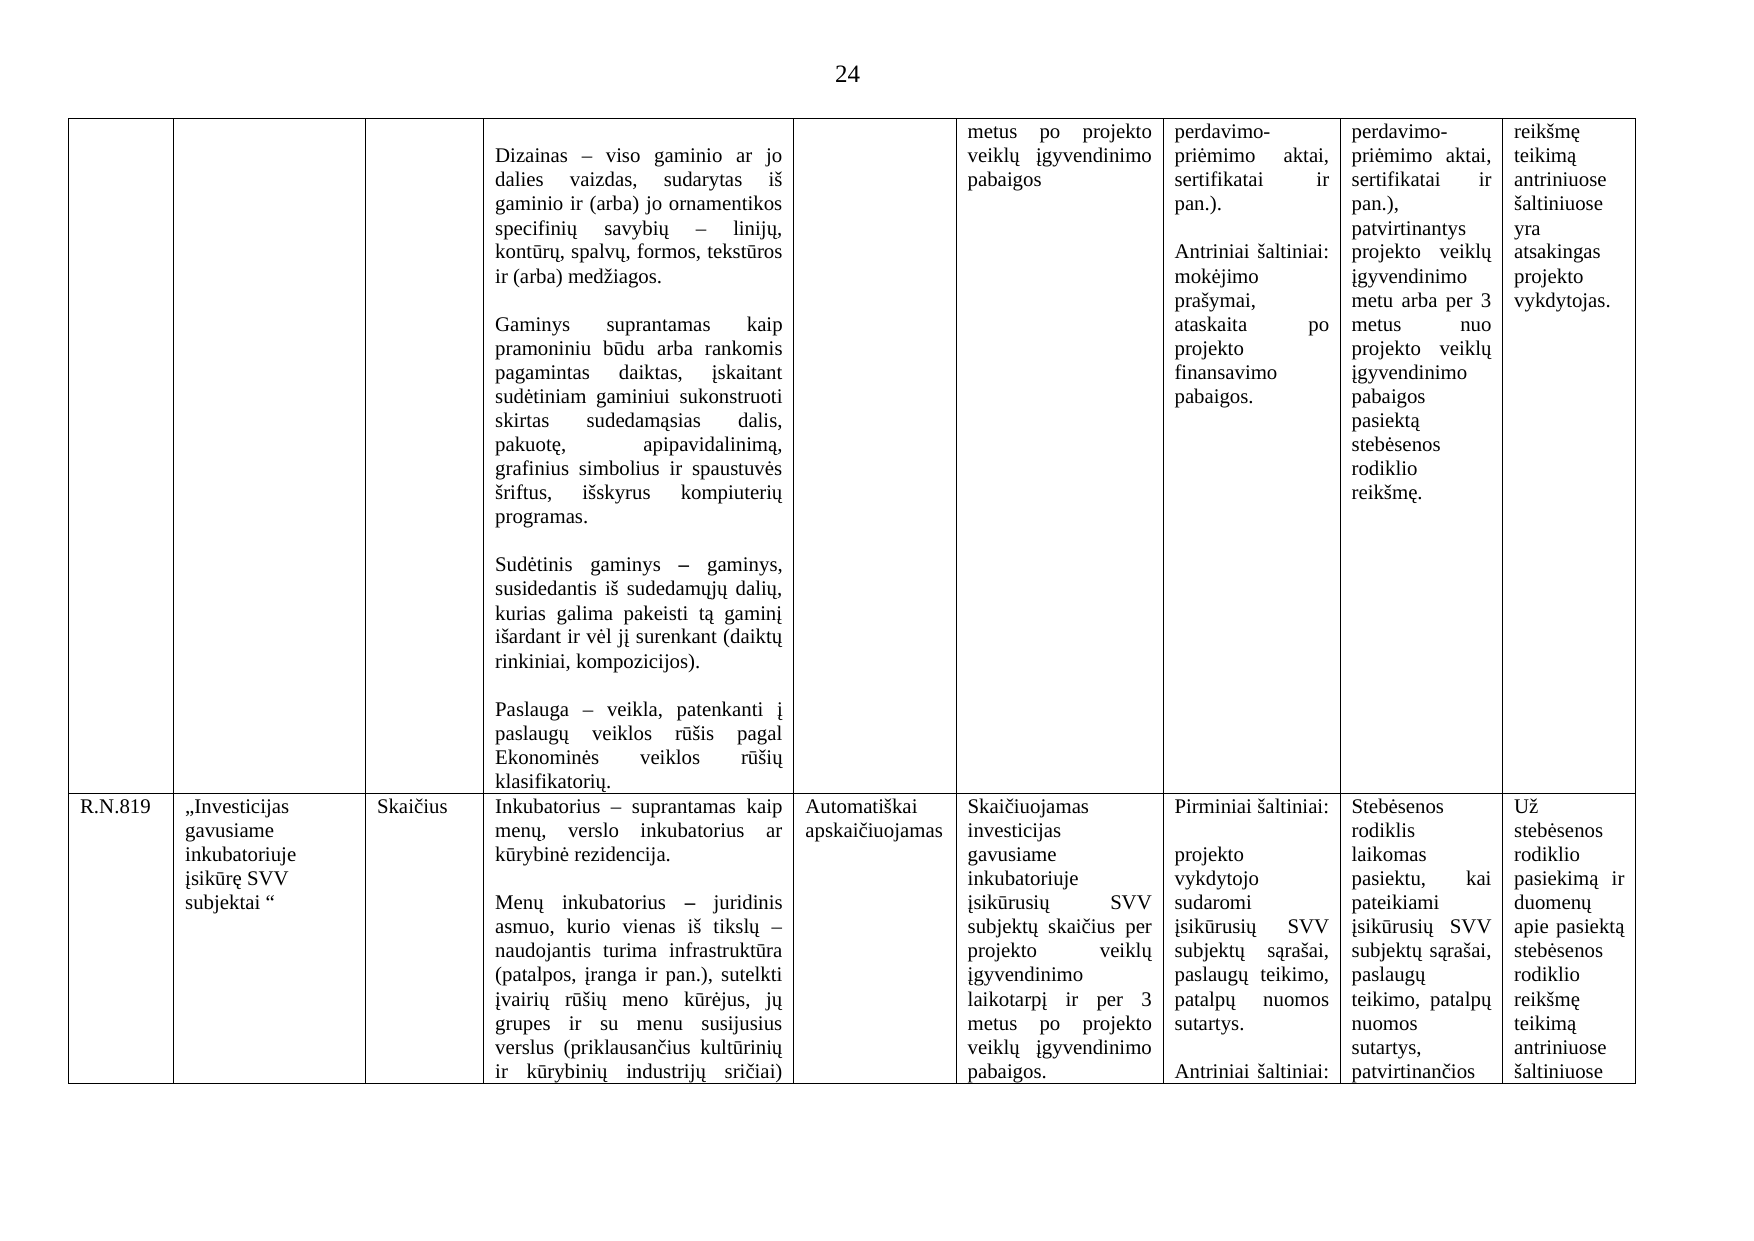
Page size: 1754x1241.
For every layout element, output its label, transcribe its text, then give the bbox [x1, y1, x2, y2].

table_cell reikšmę teikimą antriniuose šaltiniuose yra atsakingas projekto vykdytojas. [1503, 119, 1635, 793]
table_cell Automatiškai apskaičiuojamas [794, 794, 956, 1083]
table_cell [366, 119, 483, 793]
table_cell perdavimo-priėmimo aktai, sertifikatai ir pan.). Antriniai šaltiniai: mokėjimo prašymai, ataskaita po projekto finansavimo pabaigos. [1164, 119, 1340, 793]
table_cell Už stebėsenos rodiklio pasiekimą ir duomenų apie pasiektą stebėsenos rodiklio reikšmę teikimą antriniuose šaltiniuose [1503, 794, 1635, 1083]
table_cell perdavimo-priėmimo aktai, sertifikatai ir pan.), patvirtinantys projekto veiklų įgyvendinimo metu arba per 3 metus nuo projekto veiklų įgyvendinimo pabaigos pasiektą stebėsenos rodiklio reikšmę. [1341, 119, 1502, 793]
table_cell metus po projekto veiklų įgyvendinimo pabaigos [957, 119, 1163, 793]
table_cell [69, 119, 173, 793]
table_cell [794, 119, 956, 793]
table_cell Inkubatorius – suprantamas kaip menų, verslo inkubatorius ar kūrybinė rezidencija. Menų inkubatorius – juridinis asmuo, kurio vienas iš tikslų – naudojantis turima infrastruktūra (patalpos, įranga ir pan.), sutelkti įvairių rūšių meno kūrėjus, jų grupes ir su menu susijusius verslus (priklausančius kultūrinių ir kūrybinių industrijų sričiai) [484, 794, 793, 1083]
table_cell Stebėsenos rodiklis laikomas pasiektu, kai pateikiami įsikūrusių SVV subjektų sąrašai, paslaugų teikimo, patalpų nuomos sutartys, patvirtinančios [1341, 794, 1502, 1083]
table_cell [174, 119, 365, 793]
table_cell R.N.819 [69, 794, 173, 1083]
table_cell Dizainas – viso gaminio ar jo dalies vaizdas, sudarytas iš gaminio ir (arba) jo ornamentikos specifinių savybių – linijų, kontūrų, spalvų, formos, tekstūros ir (arba) medžiagos. Gaminys suprantamas kaip pramoniniu būdu arba rankomis pagamintas daiktas, įskaitant sudėtiniam gaminiui sukonstruoti skirtas sudedamąsias dalis, pakuotę, apipavidalinimą, grafinius simbolius ir spaustuvės šriftus, išskyrus kompiuterių programas. Sudėtinis gaminys – gaminys, susidedantis iš sudedamųjų dalių, kurias galima pakeisti tą gaminį išardant ir vėl jį surenkant (daiktų rinkiniai, kompozicijos). Paslauga – veikla, patenkanti į paslaugų veiklos rūšis pagal Ekonominės veiklos rūšių klasifikatorių. [484, 119, 793, 793]
table_cell „Investicijas gavusiame inkubatoriuje įsikūrę SVV subjektai “ [174, 794, 365, 1083]
table_cell Pirminiai šaltiniai: projekto vykdytojo sudaromi įsikūrusių SVV subjektų sąrašai, paslaugų teikimo, patalpų nuomos sutartys. Antriniai šaltiniai: [1164, 794, 1340, 1083]
table_cell Skaičius [366, 794, 483, 1083]
table_cell Skaičiuojamas investicijas gavusiame inkubatoriuje įsikūrusių SVV subjektų skaičius per projekto veiklų įgyvendinimo laikotarpį ir per 3 metus po projekto veiklų įgyvendinimo pabaigos. [957, 794, 1163, 1083]
